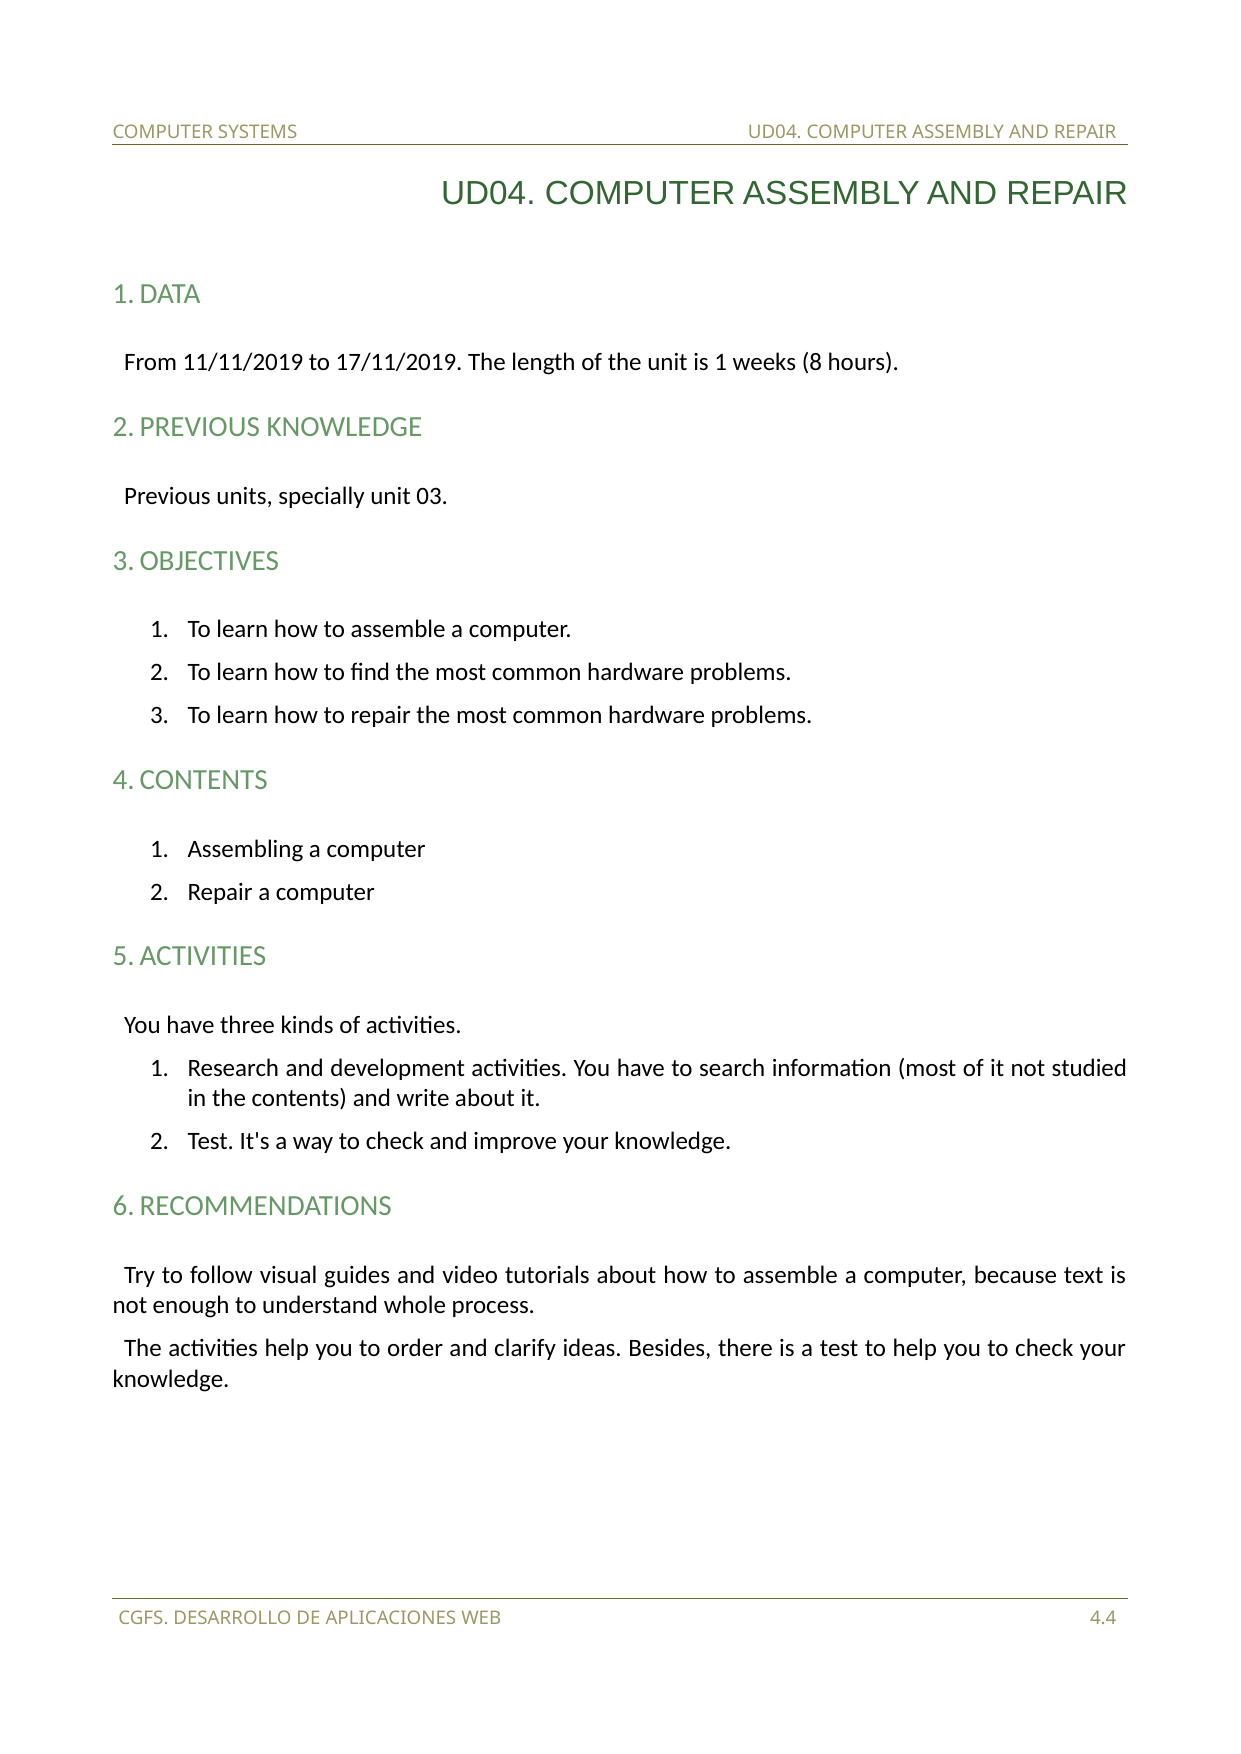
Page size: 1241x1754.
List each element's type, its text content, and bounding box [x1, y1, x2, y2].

text Try to follow visual guides and video tutorials about how to assemble a computer, because text is not enough to understand whole process. [112, 1259, 1128, 1320]
list To learn how to assemble a computer. [150, 613, 1128, 644]
text The activities help you to order and clarify ideas. Besides, there is a test to help you to check your knowledge. [112, 1332, 1128, 1393]
list Test. It's a way to check and improve your knowledge. [150, 1125, 1128, 1156]
subtitle Recommendations [112, 1187, 1128, 1223]
list Research and development activities. You have to search information (most of it not studied in the contents) and write about it. [150, 1052, 1128, 1113]
text UD04. computer assembly and repair [112, 173, 1128, 212]
subtitle Contents [112, 761, 1128, 797]
list To learn how to repair the most common hardware problems. [150, 699, 1128, 730]
subtitle Data [112, 275, 1128, 311]
list Assembling a computer [150, 833, 1128, 863]
list To learn how to find the most common hardware problems. [150, 656, 1128, 687]
list Repair a computer [150, 876, 1128, 906]
subtitle Objectives [112, 542, 1128, 577]
text You have three kinds of activities. [112, 1009, 1128, 1039]
text From 11/11/2019 to 17/11/2019. The length of the unit is 1 weeks (8 hours). [112, 347, 1128, 377]
subtitle Activities [112, 937, 1128, 973]
subtitle Previous knowledge [112, 408, 1128, 444]
text Previous units, specially unit 03. [112, 480, 1128, 511]
